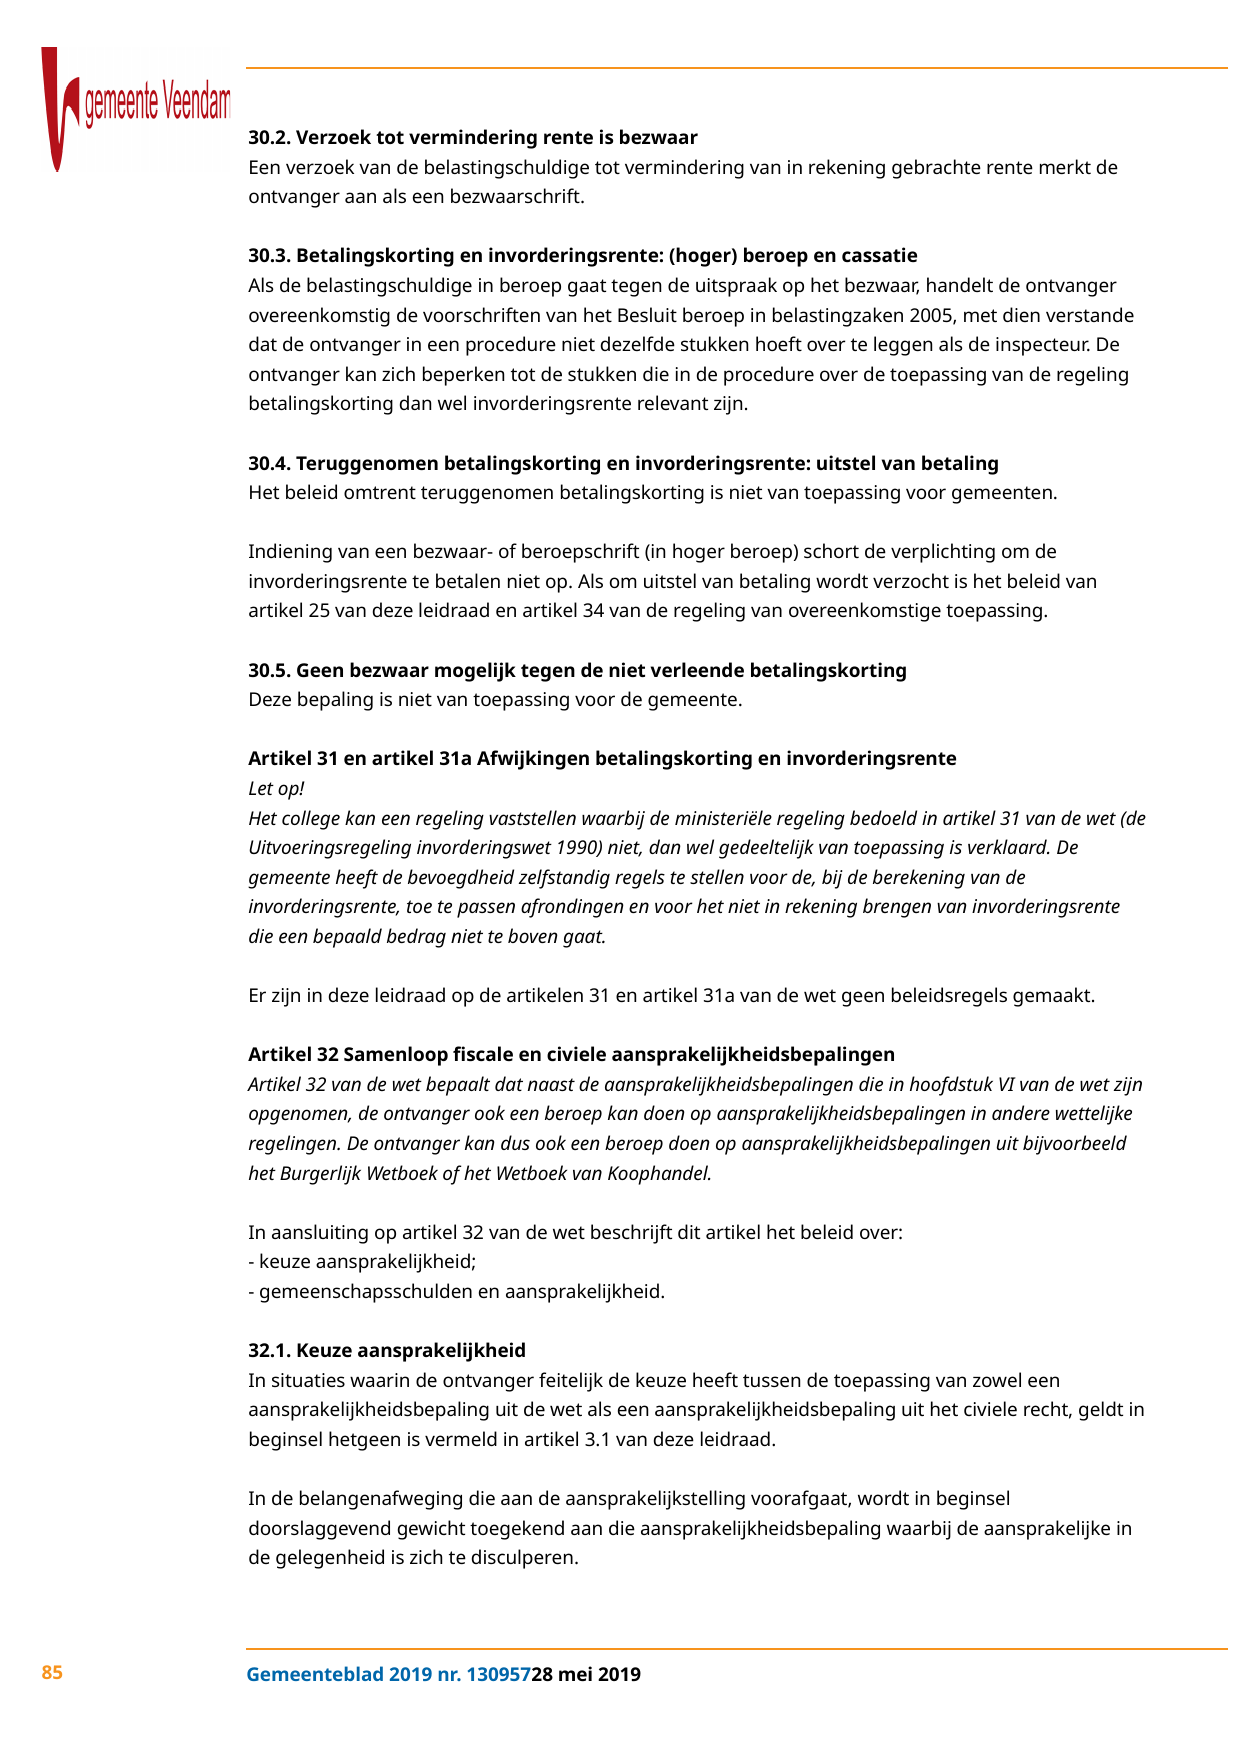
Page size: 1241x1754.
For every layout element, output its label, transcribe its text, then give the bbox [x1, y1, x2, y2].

text 30.2. Verzoek tot vermindering rente is bezwaar [248, 124, 1152, 150]
text Het college kan een regeling vaststellen waarbij de ministeriële regeling bedoeld in artikel 31 van de wet (de Uitvoeringsregeling invorderingswet 1990) niet, dan wel gedeeltelijk van toepassing is verklaard. De gemeente heeft de bevoegdheid zelfstandig regels te stellen voor de, bij de berekening van de invorderingsrente, toe te passen afrondingen en voor het niet in rekening brengen van invorderingsrente die een bepaald bedrag niet te boven gaat. [248, 805, 1152, 949]
text Artikel 32 Samenloop fiscale en civiele aansprakelijkheidsbepalingen [248, 1041, 1152, 1067]
text Deze bepaling is niet van toepassing voor de gemeente. [248, 686, 1152, 712]
text In aansluiting op artikel 32 van de wet beschrijft dit artikel het beleid over: [248, 1219, 1152, 1245]
text Artikel 32 van de wet bepaalt dat naast de aansprakelijkheidsbepalingen die in hoofdstuk VI van de wet zijn opgenomen, de ontvanger ook een beroep kan doen op aansprakelijkheidsbepalingen in andere wettelijke regelingen. De ontvanger kan dus ook een beroep doen op aansprakelijkheidsbepalingen uit bijvoorbeeld het Burgerlijk Wetboek of het Wetboek van Koophandel. [248, 1071, 1152, 1186]
text 30.5. Geen bezwaar mogelijk tegen de niet verleende betalingskorting [248, 657, 1152, 683]
text In de belangenafweging die aan de aansprakelijkstelling voorafgaat, wordt in beginsel doorslaggevend gewicht toegekend aan die aansprakelijkheidsbepaling waarbij de aansprakelijke in de gelegenheid is zich te disculperen. [248, 1485, 1152, 1570]
text Een verzoek van de belastingschuldige tot vermindering van in rekening gebrachte rente merkt de ontvanger aan als een bezwaarschrift. [248, 154, 1152, 209]
text In situaties waarin de ontvanger feitelijk de keuze heeft tussen de toepassing van zowel een aansprakelijkheidsbepaling uit de wet als een aansprakelijkheidsbepaling uit het civiele recht, geldt in beginsel hetgeen is vermeld in artikel 3.1 van deze leidraad. [248, 1367, 1152, 1452]
text Het beleid omtrent teruggenomen betalingskorting is niet van toepassing voor gemeenten. [248, 479, 1152, 505]
text - gemeenschapsschulden en aansprakelijkheid. [248, 1278, 1152, 1304]
text Er zijn in deze leidraad op de artikelen 31 en artikel 31a van de wet geen beleidsregels gemaakt. [248, 982, 1152, 1008]
picture [41, 47, 231, 172]
text 30.4. Teruggenomen betalingskorting en invorderingsrente: uitstel van betaling [248, 450, 1152, 476]
text 32.1. Keuze aansprakelijkheid [248, 1337, 1152, 1363]
text Artikel 31 en artikel 31a Afwijkingen betalingskorting en invorderingsrente [248, 746, 1152, 771]
text Indiening van een bezwaar- of beroepschrift (in hoger beroep) schort de verplichting om de invorderingsrente te betalen niet op. Als om uitstel van betaling wordt verzocht is het beleid van artikel 25 van deze leidraad en artikel 34 van de regeling van overeenkomstige toepassing. [248, 538, 1152, 623]
text - keuze aansprakelijkheid; [248, 1248, 1152, 1274]
text Als de belastingschuldige in beroep gaat tegen de uitspraak op het bezwaar, handelt de ontvanger overeenkomstig de voorschriften van het Besluit beroep in belastingzaken 2005, met dien verstande dat de ontvanger in een procedure niet dezelfde stukken hoeft over te leggen als de inspecteur. De ontvanger kan zich beperken tot de stukken die in de procedure over de toepassing van de regeling betalingskorting dan wel invorderingsrente relevant zijn. [248, 272, 1152, 416]
text Let op! [248, 775, 1152, 801]
text 30.3. Betalingskorting en invorderingsrente: (hoger) beroep en cassatie [248, 243, 1152, 268]
